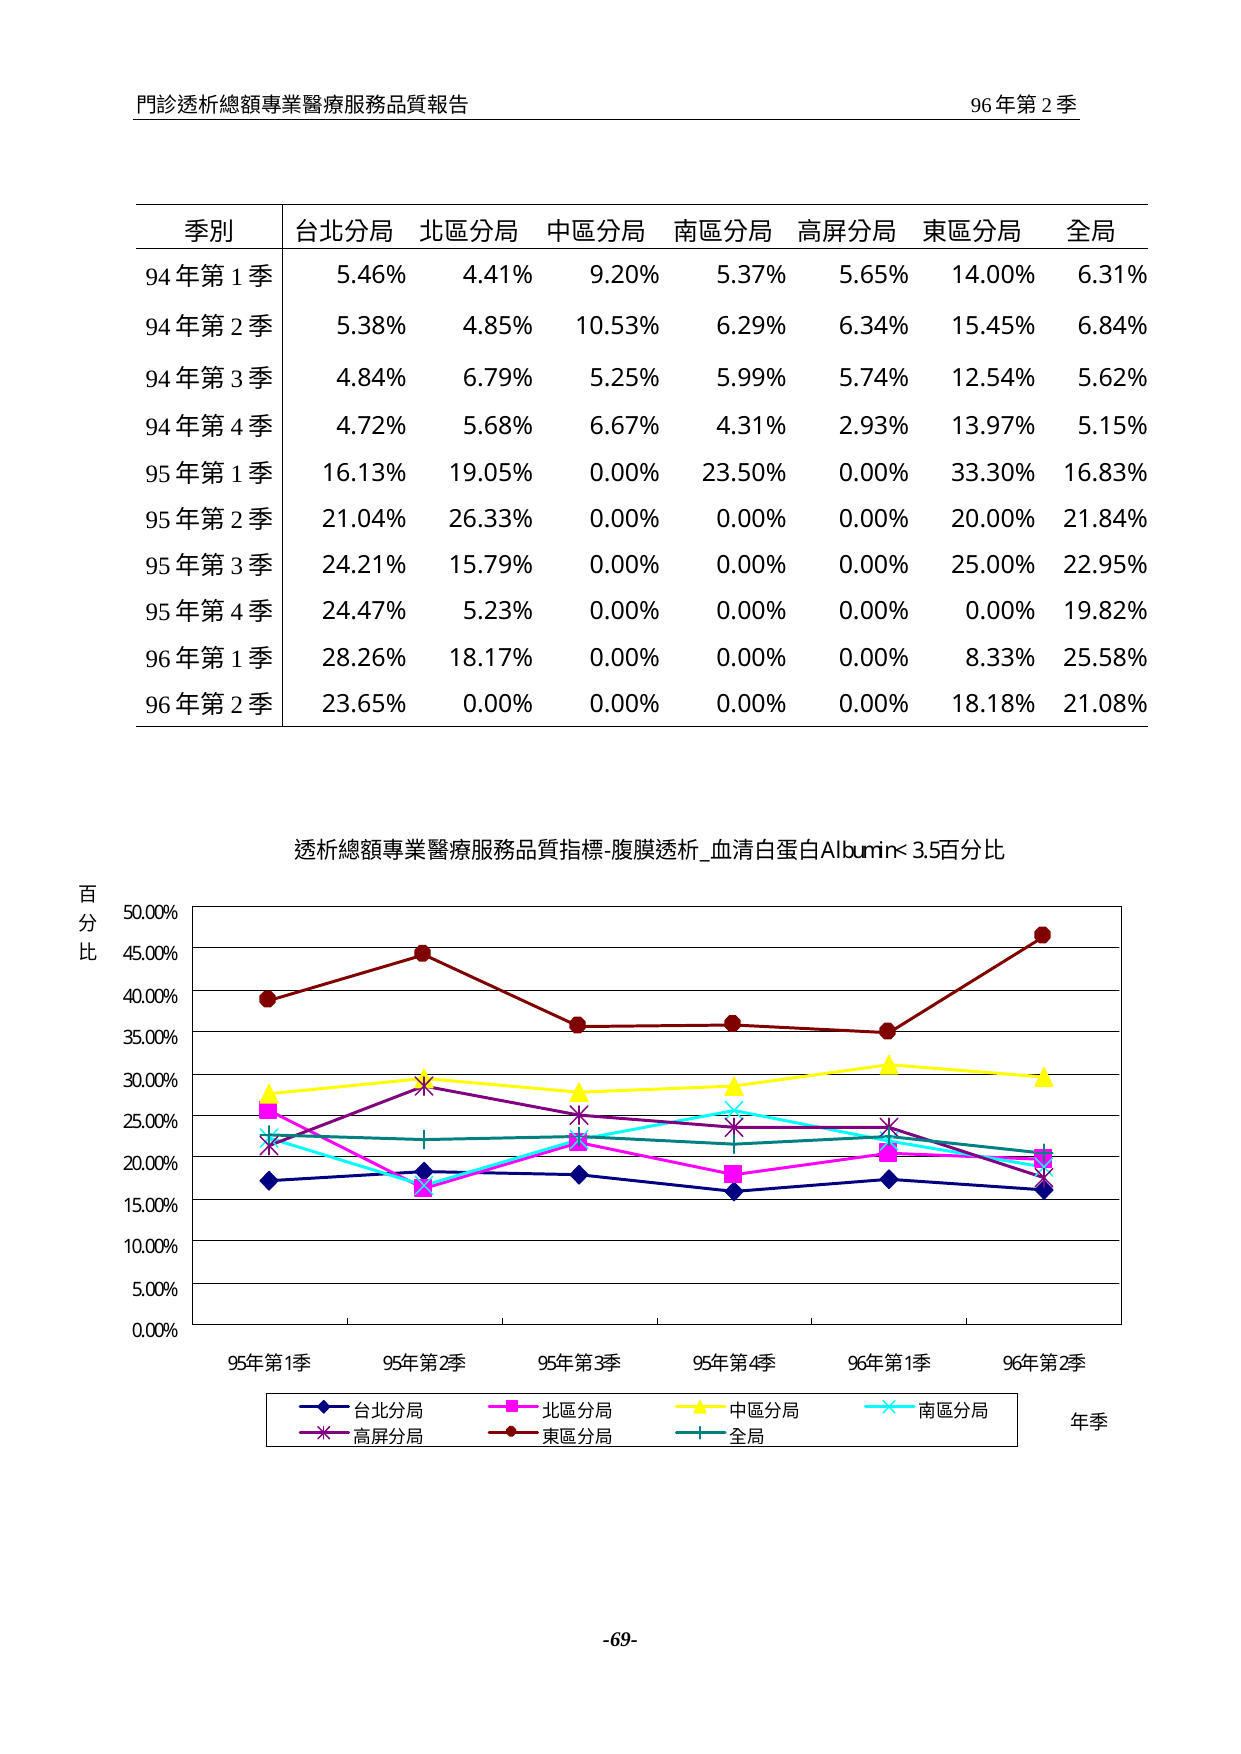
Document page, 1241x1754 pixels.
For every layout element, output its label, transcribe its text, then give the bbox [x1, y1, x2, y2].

table_header 中區分局 [533, 205, 659, 248]
table_cell 21.08% [1035, 679, 1147, 726]
table_cell 5.25% [533, 351, 659, 402]
table_cell 4.41% [406, 249, 533, 299]
table_cell 0.00% [786, 494, 909, 541]
table_cell 0.00% [786, 448, 909, 494]
table_cell 0.00% [660, 587, 786, 633]
table_cell 28.26% [283, 633, 406, 679]
table_cell 5.68% [406, 402, 533, 448]
table_header 季別 [136, 205, 282, 248]
table_cell 0.00% [660, 679, 786, 726]
table_cell 23.65% [283, 679, 406, 726]
table_cell 23.50% [660, 448, 786, 494]
table_cell 0.00% [786, 587, 909, 633]
table_cell 6.34% [786, 299, 909, 351]
table_cell 6.31% [1035, 249, 1147, 299]
table_cell 33.30% [909, 448, 1035, 494]
table_cell 0.00% [533, 679, 659, 726]
table_cell 0.00% [406, 679, 533, 726]
table_cell 22.95% [1035, 541, 1147, 587]
table_header 東區分局 [909, 205, 1035, 248]
table_cell 0.00% [660, 494, 786, 541]
table_cell 8.33% [909, 633, 1035, 679]
table_cell 0.00% [660, 633, 786, 679]
table_cell 25.00% [909, 541, 1035, 587]
table_cell 6.84% [1035, 299, 1147, 351]
table_cell 5.65% [786, 249, 909, 299]
table_cell 94年第3季 [136, 351, 282, 402]
table_header 高屏分局 [786, 205, 909, 248]
table_cell 0.00% [533, 494, 659, 541]
table_cell 26.33% [406, 494, 533, 541]
table_cell 14.00% [909, 249, 1035, 299]
table_cell 6.67% [533, 402, 659, 448]
table_cell 6.29% [660, 299, 786, 351]
table_cell 5.99% [660, 351, 786, 402]
table_cell 0.00% [786, 679, 909, 726]
table_cell 0.00% [533, 448, 659, 494]
table_cell 94年第4季 [136, 402, 282, 448]
table_cell 5.38% [283, 299, 406, 351]
table_cell 15.79% [406, 541, 533, 587]
table_cell 95年第1季 [136, 448, 282, 494]
table_cell 0.00% [786, 633, 909, 679]
table_cell 0.00% [660, 541, 786, 587]
table_cell 19.82% [1035, 587, 1147, 633]
table_cell 6.79% [406, 351, 533, 402]
table_header 南區分局 [660, 205, 786, 248]
table_header 全局 [1035, 205, 1147, 248]
table_cell 16.13% [283, 448, 406, 494]
table_header 北區分局 [406, 205, 533, 248]
table_cell 15.45% [909, 299, 1035, 351]
table_cell 16.83% [1035, 448, 1147, 494]
table_cell 18.18% [909, 679, 1035, 726]
table_cell 0.00% [909, 587, 1035, 633]
table_cell 5.46% [283, 249, 406, 299]
table_cell 4.85% [406, 299, 533, 351]
table_cell 18.17% [406, 633, 533, 679]
table_cell 4.72% [283, 402, 406, 448]
table_cell 21.04% [283, 494, 406, 541]
table_cell 24.21% [283, 541, 406, 587]
table_cell 12.54% [909, 351, 1035, 402]
table_cell 96年第1季 [136, 633, 282, 679]
table_cell 94年第2季 [136, 299, 282, 351]
table_cell 95年第4季 [136, 587, 282, 633]
table_cell 5.74% [786, 351, 909, 402]
table_cell 20.00% [909, 494, 1035, 541]
table_cell 5.23% [406, 587, 533, 633]
table_cell 13.97% [909, 402, 1035, 448]
table_cell 10.53% [533, 299, 659, 351]
table_cell 4.84% [283, 351, 406, 402]
table_cell 95年第2季 [136, 494, 282, 541]
table_cell 0.00% [533, 587, 659, 633]
table_cell 9.20% [533, 249, 659, 299]
table_cell 5.62% [1035, 351, 1147, 402]
table_cell 5.37% [660, 249, 786, 299]
table_header 台北分局 [283, 205, 406, 248]
table_cell 25.58% [1035, 633, 1147, 679]
table_cell 5.15% [1035, 402, 1147, 448]
table_cell 0.00% [786, 541, 909, 587]
table_cell 21.84% [1035, 494, 1147, 541]
table_cell 96年第2季 [136, 679, 282, 726]
table_cell 2.93% [786, 402, 909, 448]
table_cell 94年第1季 [136, 249, 282, 299]
table_cell 19.05% [406, 448, 533, 494]
table_cell 95年第3季 [136, 541, 282, 587]
table_cell 0.00% [533, 541, 659, 587]
table_cell 24.47% [283, 587, 406, 633]
table_cell 4.31% [660, 402, 786, 448]
table_cell 0.00% [533, 633, 659, 679]
